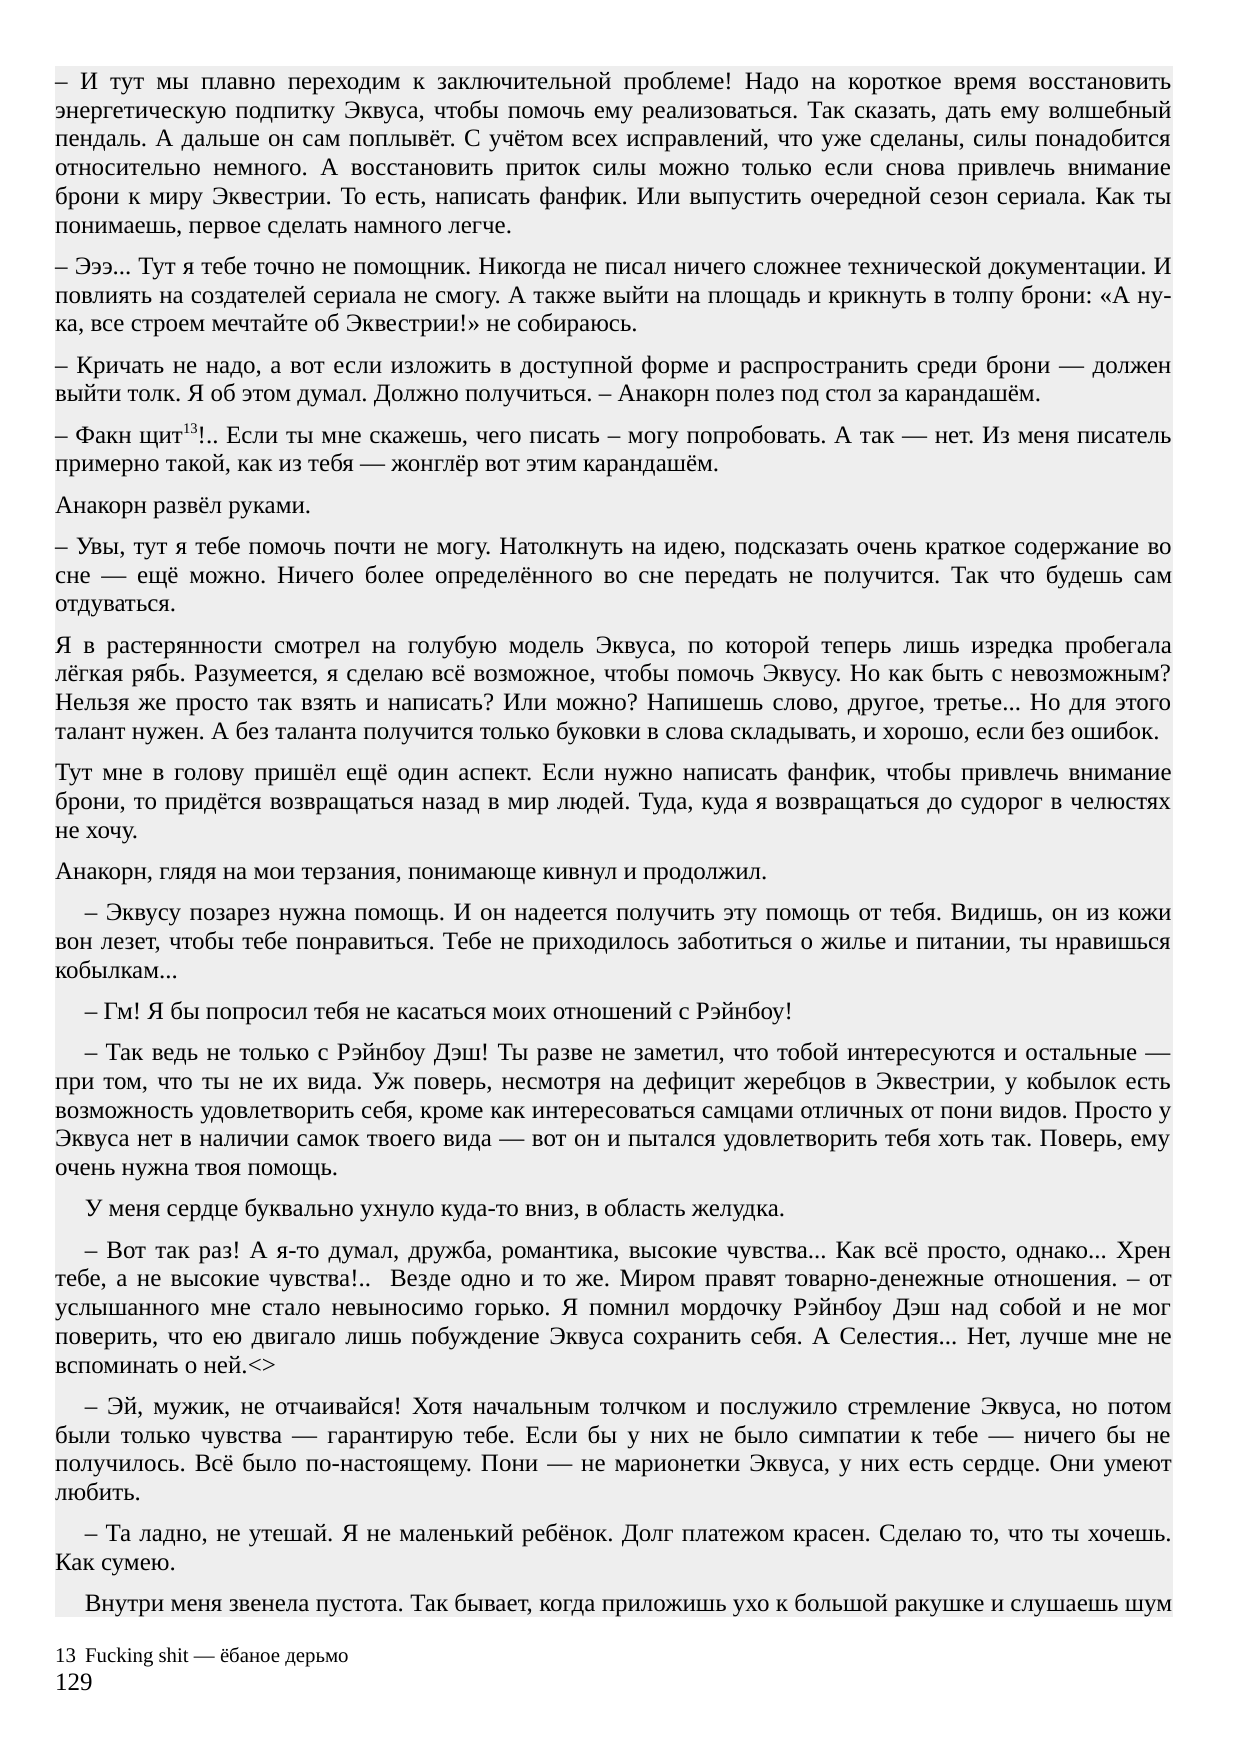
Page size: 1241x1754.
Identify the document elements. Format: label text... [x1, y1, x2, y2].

text Fucking shit — ёбаное дерьмо [55, 1642, 1173, 1667]
text – Эй, мужик, не отчаивайся! Хотя начальным толчком и послужило стремление Эквуса, но потом были только чувства — гарантирую тебе. Если бы у них не было симпатии к тебе — ничего бы не получилось. Всё было по-настоящему. Пони — не марионетки Эквуса, у них есть сердце. Они умеют любить. [55, 1391, 1173, 1506]
text Тут мне в голову пришёл ещё один аспект. Если нужно написать фанфик, чтобы привлечь внимание брони, то придётся возвращаться назад в мир людей. Туда, куда я возвращаться до судорог в челюстях не хочу. [55, 757, 1173, 843]
text Анакорн развёл руками. [55, 490, 1173, 518]
text Я в растерянности смотрел на голубую модель Эквуса, по которой теперь лишь изредка пробегала лёгкая рябь. Разумеется, я сделаю всё возможное, чтобы помочь Эквусу. Но как быть с невозможным? Нельзя же просто так взять и написать? Или можно? Напишешь слово, другое, третье... Но для этого талант нужен. А без таланта получится только буковки в слова складывать, и хорошо, если без ошибок. [55, 630, 1173, 745]
text – Эквусу позарез нужна помощь. И он надеется получить эту помощь от тебя. Видишь, он из кожи вон лезет, чтобы тебе понравиться. Тебе не приходилось заботиться о жилье и питании, ты нравишься кобылкам... [55, 897, 1173, 983]
text – Увы, тут я тебе помочь почти не могу. Натолкнуть на идею, подсказать очень краткое содержание во сне — ещё можно. Ничего более определённого во сне передать не получится. Так что будешь сам отдуваться. [55, 531, 1173, 617]
text – Кричать не надо, а вот если изложить в доступной форме и распространить среди брони — должен выйти толк. Я об этом думал. Должно получиться. – Анакорн полез под стол за карандашём. [55, 350, 1173, 407]
text – Факн щит!.. Если ты мне скажешь, чего писать – могу попробовать. А так — нет. Из меня писатель примерно такой, как из тебя — жонглёр вот этим карандашём. [55, 420, 1173, 477]
text – Гм! Я бы попросил тебя не касаться моих отношений с Рэйнбоу! [55, 996, 1173, 1025]
text – Эээ... Тут я тебе точно не помощник. Никогда не писал ничего сложнее технической документации. И повлиять на создателей сериала не смогу. А также выйти на площадь и крикнуть в толпу брони: «А ну-ка, все строем мечтайте об Эквестрии!» не собираюсь. [55, 251, 1173, 337]
text – Та ладно, не утешай. Я не маленький ребёнок. Долг платежом красен. Сделаю то, что ты хочешь. Как сумею. [55, 1518, 1173, 1576]
text – И тут мы плавно переходим к заключительной проблеме! Надо на короткое время восстановить энергетическую подпитку Эквуса, чтобы помочь ему реализоваться. Так сказать, дать ему волшебный пендаль. А дальше он сам поплывёт. С учётом всех исправлений, что уже сделаны, силы понадобится относительно немного. А восстановить приток силы можно только если снова привлечь внимание брони к миру Эквестрии. То есть, написать фанфик. Или выпустить очередной сезон сериала. Как ты понимаешь, первое сделать намного легче. [55, 66, 1173, 238]
text Внутри меня звенела пустота. Так бывает, когда приложишь ухо к большой ракушке и слушаешь шум [55, 1588, 1173, 1617]
text – Вот так раз! А я-то думал, дружба, романтика, высокие чувства... Как всё просто, однако... Хрен тебе, а не высокие чувства!.. Везде одно и то же. Миром правят товарно-денежные отношения. – от услышанного мне стало невыносимо горько. Я помнил мордочку Рэйнбоу Дэш над собой и не мог поверить, что ею двигало лишь побуждение Эквуса сохранить себя. А Селестия... Нет, лучше мне не вспоминать о ней.<> [55, 1235, 1173, 1378]
text – Так ведь не только с Рэйнбоу Дэш! Ты разве не заметил, что тобой интересуются и остальные — при том, что ты не их вида. Уж поверь, несмотря на дефицит жеребцов в Эквестрии, у кобылок есть возможность удовлетворить себя, кроме как интересоваться самцами отличных от пони видов. Просто у Эквуса нет в наличии самок твоего вида — вот он и пытался удовлетворить тебя хоть так. Поверь, ему очень нужна твоя помощь. [55, 1037, 1173, 1181]
text Анакорн, глядя на мои терзания, понимающе кивнул и продолжил. [55, 856, 1173, 885]
text У меня сердце буквально ухнуло куда-то вниз, в область желудка. [55, 1193, 1173, 1222]
